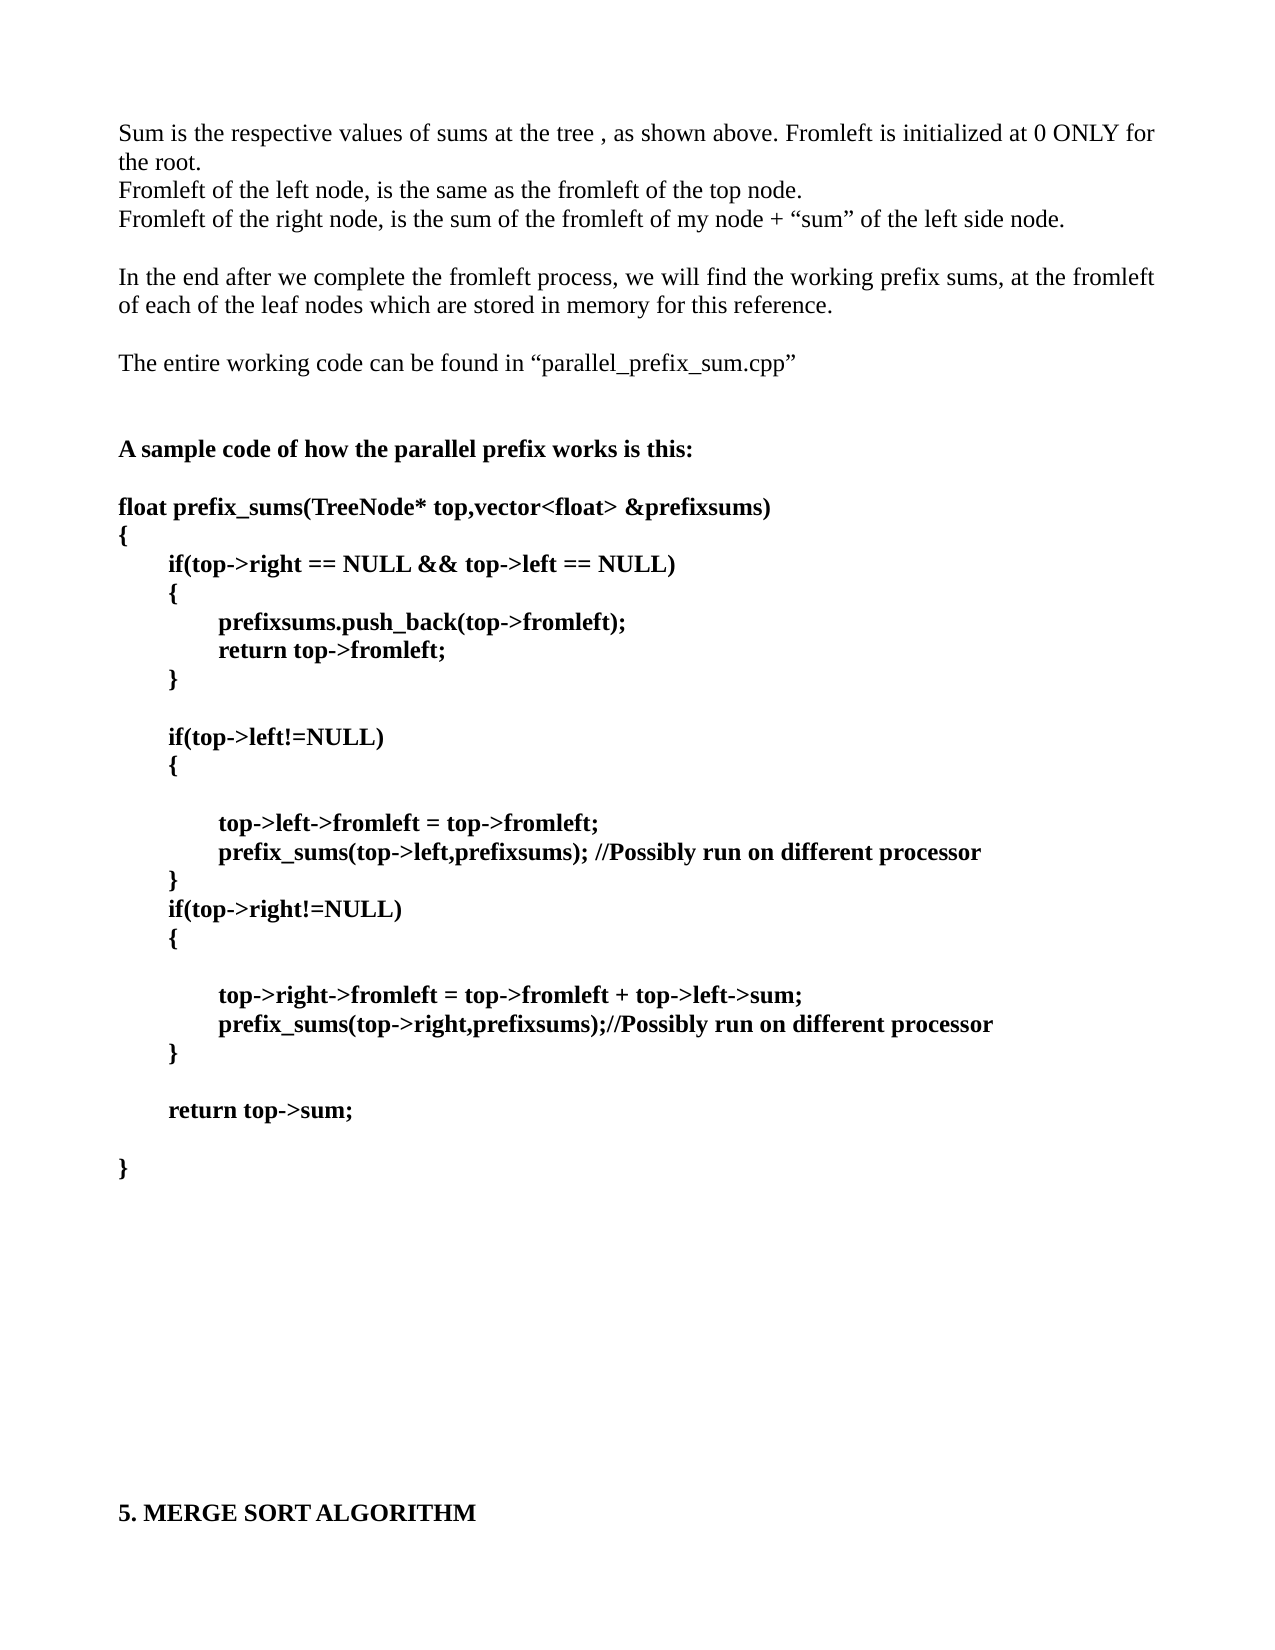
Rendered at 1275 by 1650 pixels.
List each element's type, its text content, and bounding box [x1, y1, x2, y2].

text float prefix_sums(TreeNode* top,vector<float> &prefixsums) [118, 492, 1157, 521]
text } [118, 1153, 1157, 1182]
text A sample code of how the parallel prefix works is this: [118, 434, 1157, 463]
text top->left->fromleft = top->fromleft; [118, 808, 1157, 837]
text top->right->fromleft = top->fromleft + top->left->sum; [118, 981, 1157, 1009]
text 5. MERGE SORT ALGORITHM [118, 1498, 1157, 1527]
text In the end after we complete the fromleft process, we will find the working prefix sums, at the fromleft of each of the leaf nodes which are stored in memory for this reference. [118, 262, 1157, 319]
text The entire working code can be found in “parallel_prefix_sum.cpp” [118, 348, 1157, 377]
text { [118, 578, 1157, 607]
text } [118, 664, 1157, 693]
text } [118, 866, 1157, 894]
text } [118, 1038, 1157, 1067]
text { [118, 923, 1157, 952]
text return top->fromleft; [118, 636, 1157, 664]
text { [118, 751, 1157, 779]
text if(top->left!=NULL) [118, 722, 1157, 751]
text if(top->right!=NULL) [118, 894, 1157, 923]
text { [118, 521, 1157, 549]
text return top->sum; [118, 1096, 1157, 1124]
text if(top->right == NULL && top->left == NULL) [118, 549, 1157, 578]
text Fromleft of the right node, is the sum of the fromleft of my node + “sum” of the left side node. [118, 204, 1157, 233]
text Sum is the respective values of sums at the tree , as shown above. Fromleft is initialized at 0 ONLY for the root. [118, 118, 1157, 176]
text prefixsums.push_back(top->fromleft); [118, 607, 1157, 636]
text prefix_sums(top->right,prefixsums);//Possibly run on different processor [118, 1009, 1157, 1038]
text Fromleft of the left node, is the same as the fromleft of the top node. [118, 176, 1157, 204]
text prefix_sums(top->left,prefixsums); //Possibly run on different processor [118, 837, 1157, 866]
